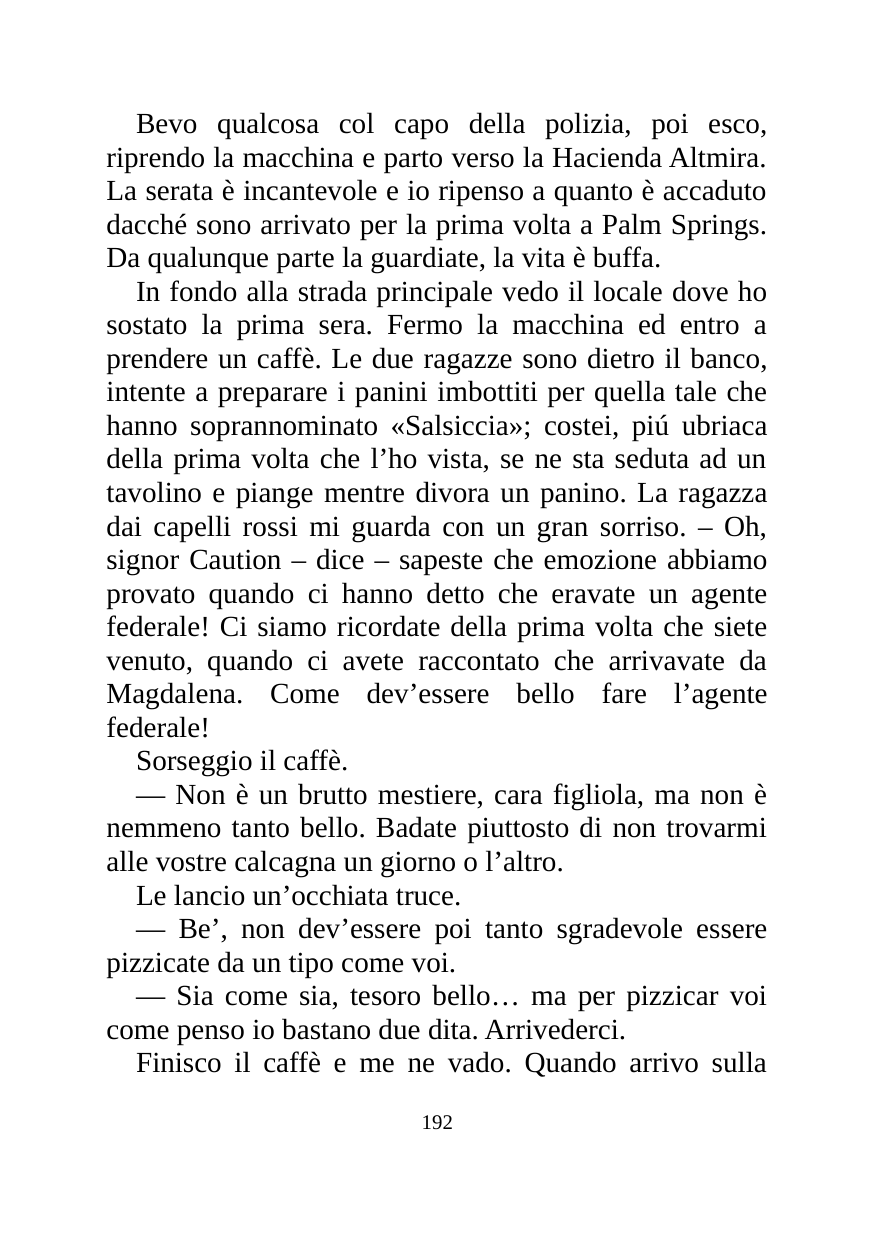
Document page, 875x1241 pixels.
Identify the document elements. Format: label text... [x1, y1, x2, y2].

text In fondo alla strada principale vedo il locale dove ho sostato la prima sera. Fermo la macchina ed entro a prendere un caffè. Le due ragazze sono dietro il banco, intente a preparare i panini imbottiti per quella tale che hanno soprannominato «Salsiccia»; costei, piú ubriaca della prima volta che l’ho vista, se ne sta seduta ad un tavolino e piange mentre divora un panino. La ragazza dai capelli rossi mi guarda con un gran sorriso. – Oh, signor Caution – dice – sapeste che emozione abbiamo provato quando ci hanno detto che eravate un agente federale! Ci siamo ricordate della prima volta che siete venuto, quando ci avete raccontato che arrivavate da Magdalena. Come dev’essere bello fare l’agente federale! [106, 274, 768, 743]
text — Non è un brutto mestiere, cara figliola, ma non è nemmeno tanto bello. Badate piuttosto di non trovarmi alle vostre calcagna un giorno o l’altro. [106, 777, 768, 878]
text Sorseggio il caffè. [106, 743, 768, 777]
text — Sia come sia, tesoro bello… ma per pizzicar voi come penso io bastano due dita. Arrivederci. [106, 978, 768, 1045]
text — Be’, non dev’essere poi tanto sgradevole essere pizzicate da un tipo come voi. [106, 911, 768, 978]
text Le lancio un’occhiata truce. [106, 878, 768, 911]
text Bevo qualcosa col capo della polizia, poi esco, riprendo la macchina e parto verso la Hacienda Altmira. La serata è incantevole e io ripenso a quanto è accaduto dacché sono arrivato per la prima volta a Palm Springs. Da qualunque parte la guardiate, la vita è buffa. [106, 106, 768, 274]
text Finisco il caffè e me ne vado. Quando arrivo sulla [106, 1045, 768, 1079]
